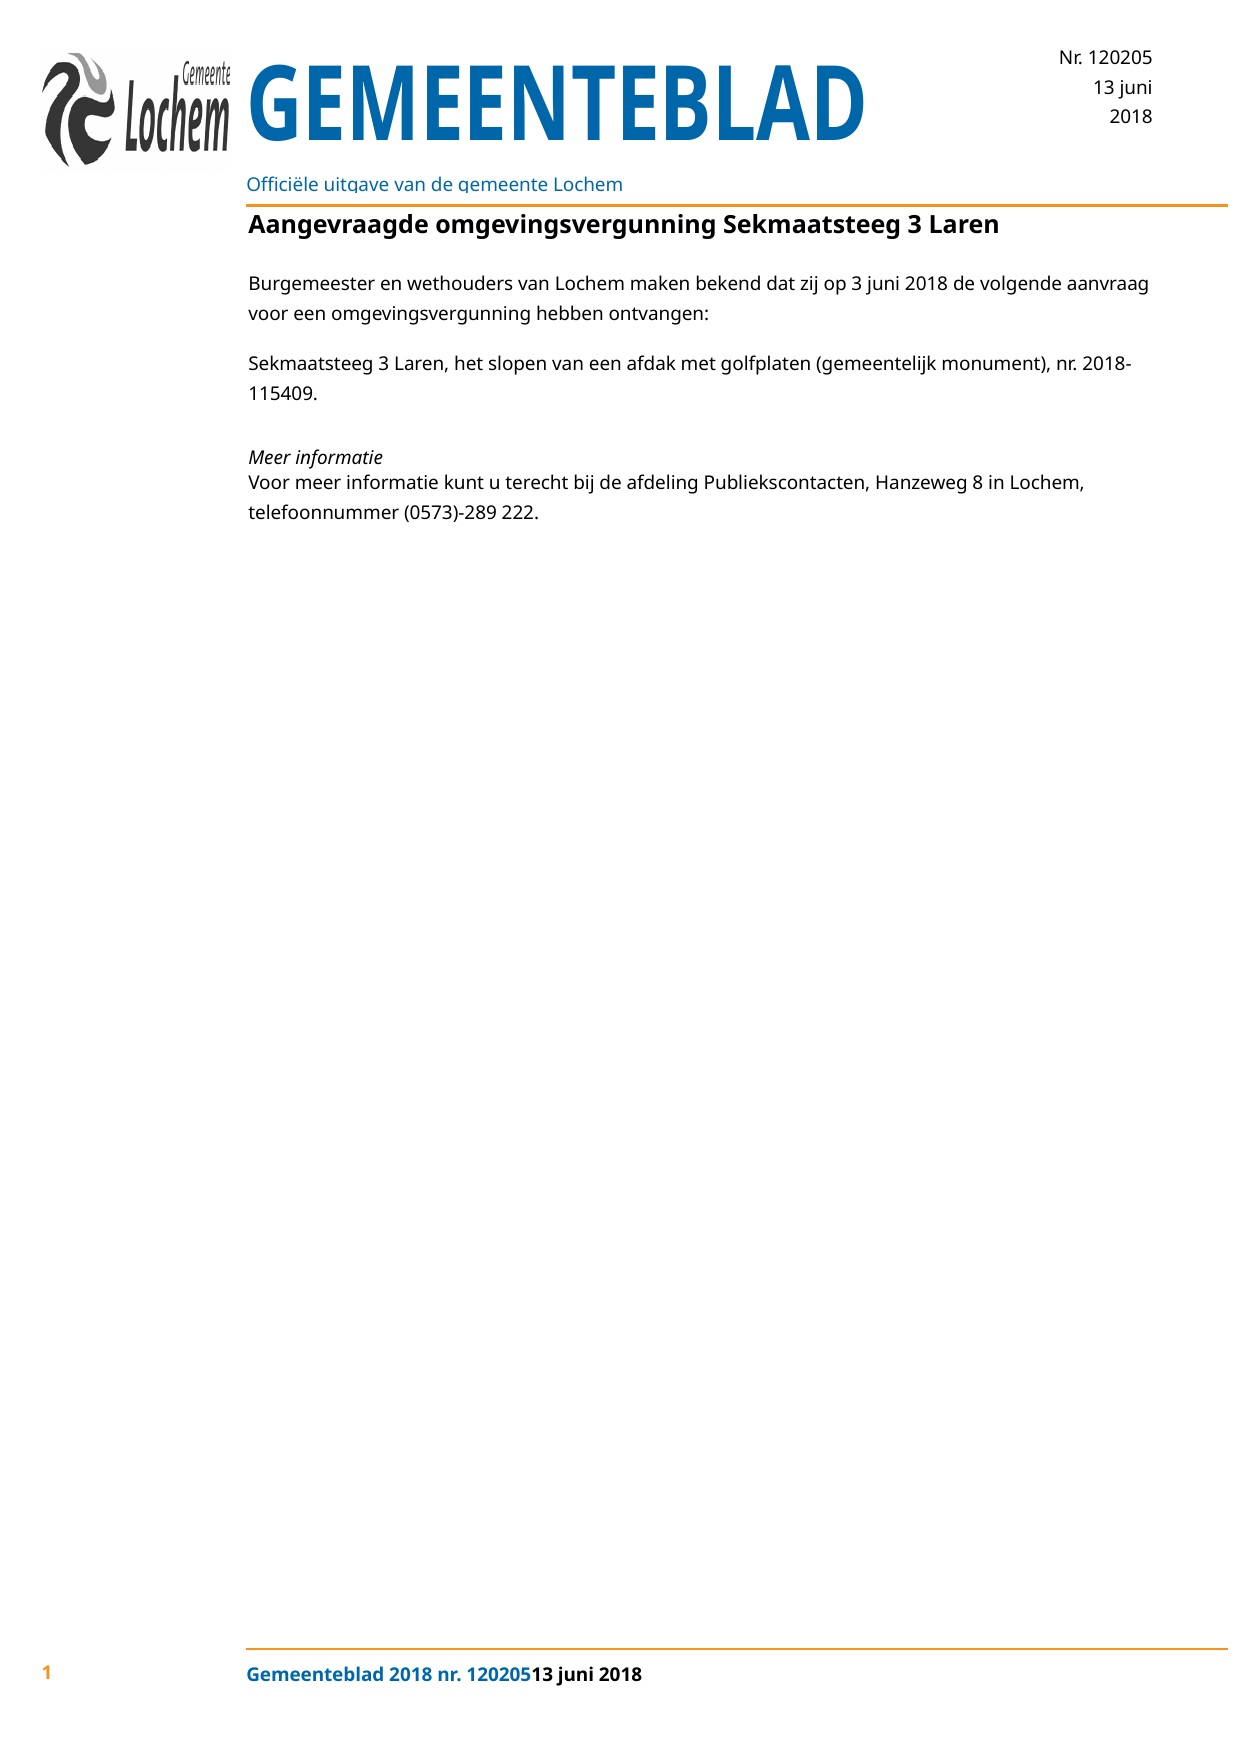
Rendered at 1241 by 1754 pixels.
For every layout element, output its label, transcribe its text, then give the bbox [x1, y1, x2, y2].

text Burgemeester en wethouders van Lochem maken bekend dat zij op 3 juni 2018 de volgende aanvraag voor een omgevingsvergunning hebben ontvangen: [248, 270, 1152, 326]
text Meer informatie [248, 444, 1152, 469]
picture [41, 47, 231, 172]
text Sekmaatsteeg 3 Laren, het slopen van een afdak met golfplaten (gemeentelijk monument), nr. 2018-115409. [248, 350, 1152, 406]
text Aangevraagde omgevingsvergunning Sekmaatsteeg 3 Laren [248, 207, 1152, 241]
text Voor meer informatie kunt u terecht bij de afdeling Publiekscontacten, Hanzeweg 8 in Lochem, telefoonnummer (0573)-289 222. [248, 469, 1152, 525]
